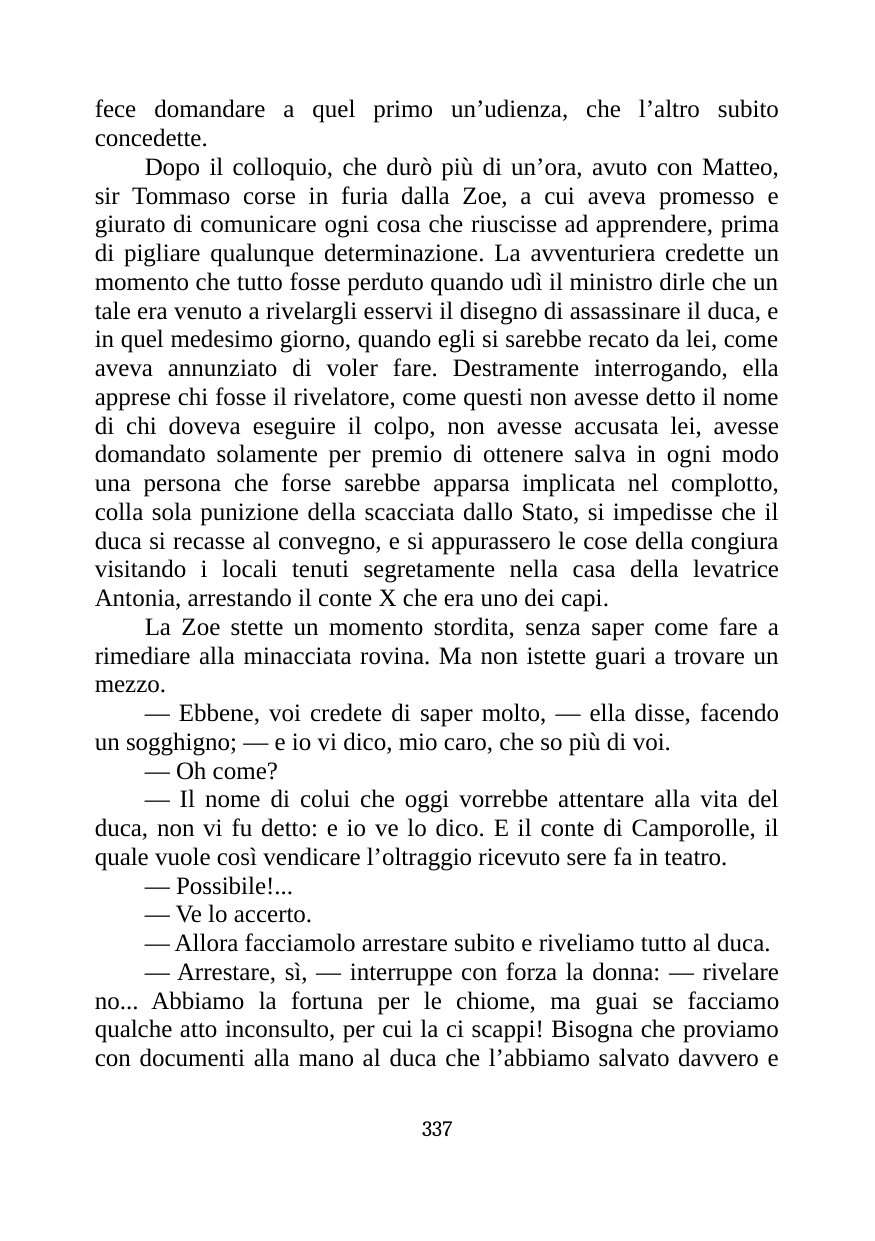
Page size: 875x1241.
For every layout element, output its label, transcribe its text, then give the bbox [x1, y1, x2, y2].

text La Zoe stette un momento stordita, senza saper come fare a rimediare alla minacciata rovina. Ma non istette guari a trovare un mezzo. [94, 612, 779, 698]
text — Arrestare, sì, — interruppe con forza la donna: — rivelare no... Abbiamo la fortuna per le chiome, ma guai se facciamo qualche atto inconsulto, per cui la ci scappi! Bisogna che proviamo con documenti alla mano al duca che l’abbiamo salvato davvero e [94, 957, 779, 1072]
text — Possibile!... [94, 871, 779, 899]
text fece domandare a quel primo un’udienza, che l’altro subito concedette. [94, 94, 779, 152]
text — Allora facciamolo arrestare subito e riveliamo tutto al duca. [94, 928, 779, 957]
text — Il nome di colui che oggi vorrebbe attentare alla vita del duca, non vi fu detto: e io ve lo dico. E il conte di Camporolle, il quale vuole così vendicare l’oltraggio ricevuto sere fa in teatro. [94, 784, 779, 871]
text — Ebbene, voi credete di saper molto, — ella disse, facendo un sogghigno; — e io vi dico, mio caro, che so più di voi. [94, 698, 779, 756]
text — Oh come? [94, 756, 779, 784]
text Dopo il colloquio, che durò più di un’ora, avuto con Matteo, sir Tommaso corse in furia dalla Zoe, a cui aveva promesso e giurato di comunicare ogni cosa che riuscisse ad apprendere, prima di pigliare qualunque determinazione. La avventuriera credette un momento che tutto fosse perduto quando udì il ministro dirle che un tale era venuto a rivelargli esservi il disegno di assassinare il duca, e in quel medesimo giorno, quando egli si sarebbe recato da lei, come aveva annunziato di voler fare. Destramente interrogando, ella apprese chi fosse il rivelatore, come questi non avesse detto il nome di chi doveva eseguire il colpo, non avesse accusata lei, avesse domandato solamente per premio di ottenere salva in ogni modo una persona che forse sarebbe apparsa implicata nel complotto, colla sola punizione della scacciata dallo Stato, si impedisse che il duca si recasse al convegno, e si appurassero le cose della congiura visitando i locali tenuti segretamente nella casa della levatrice Antonia, arrestando il conte X che era uno dei capi. [94, 152, 779, 612]
text — Ve lo accerto. [94, 899, 779, 928]
